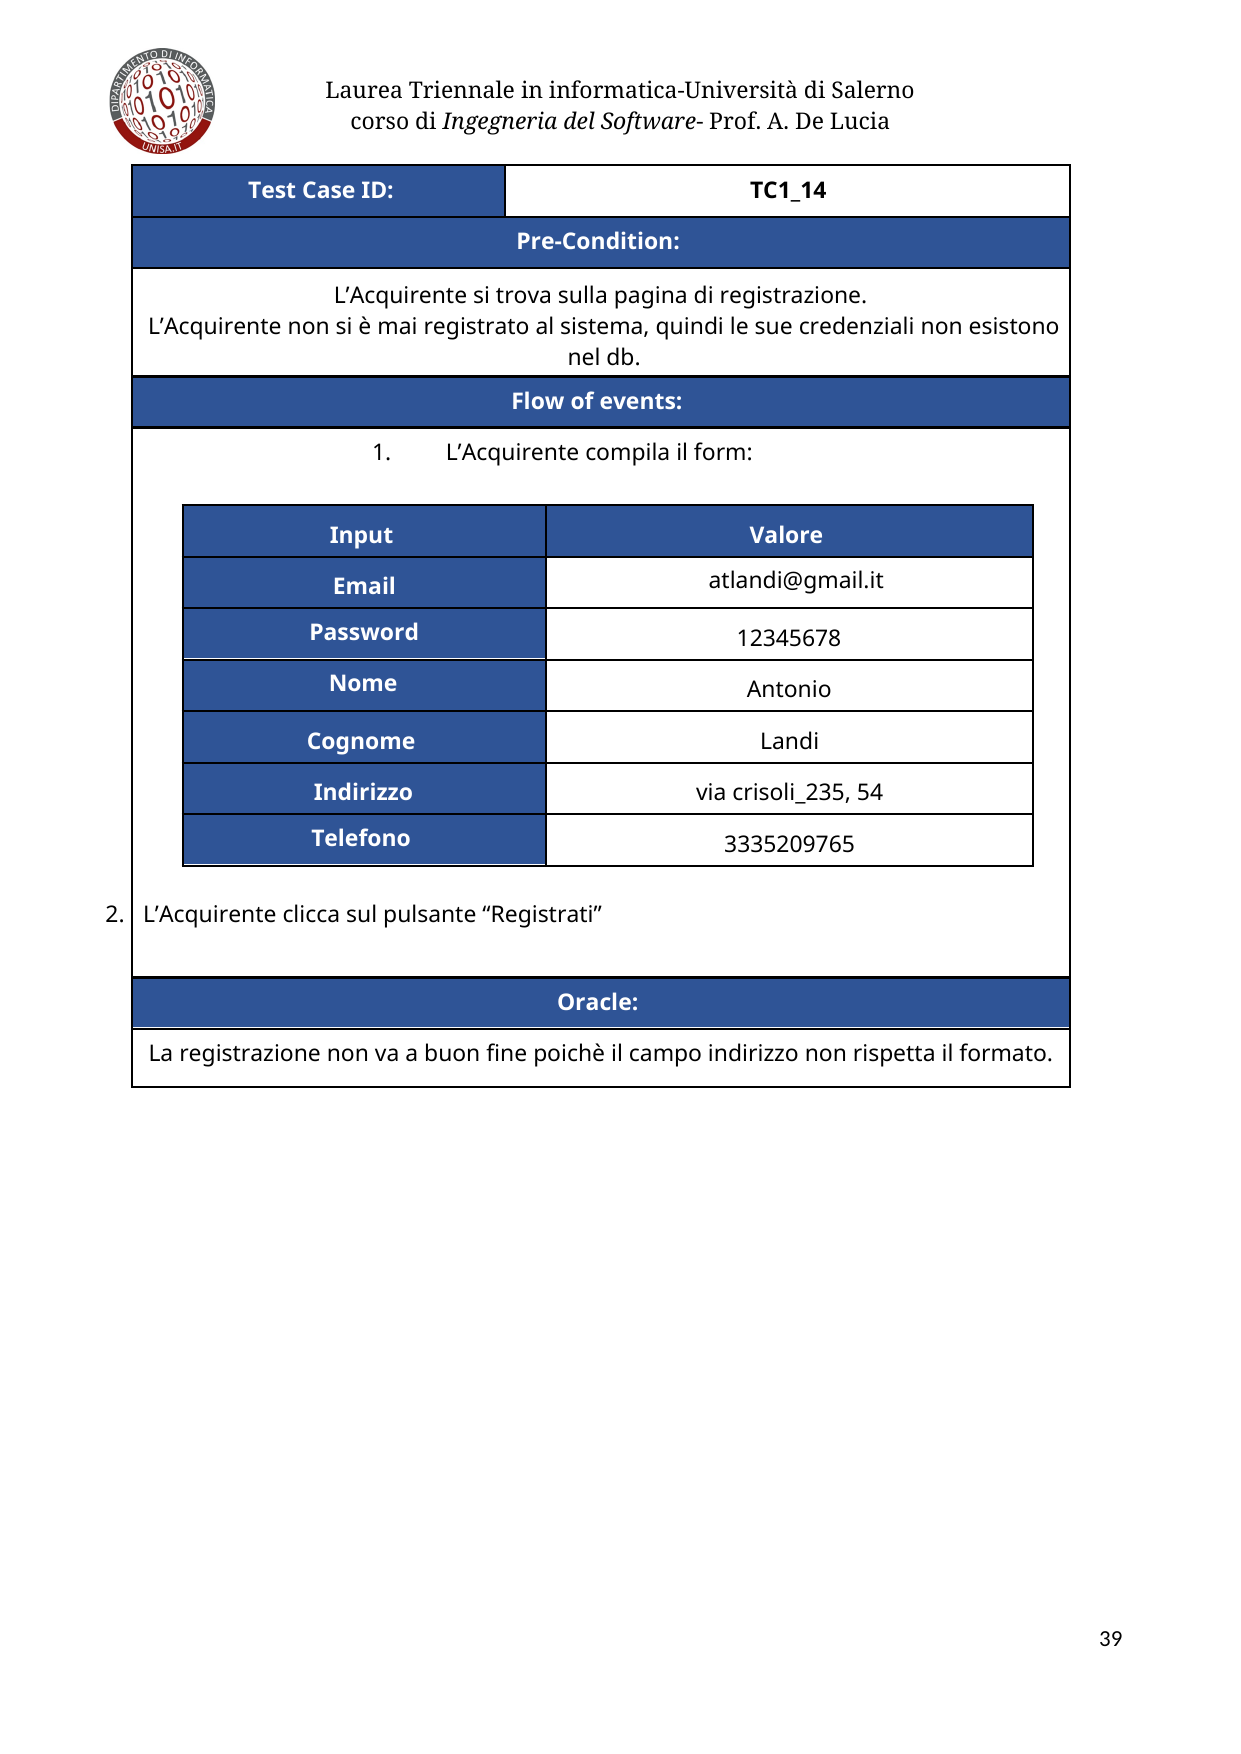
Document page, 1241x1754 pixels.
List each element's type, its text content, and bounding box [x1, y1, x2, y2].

table_header TC1_14 [506, 166, 1069, 216]
table_cell via crisoli_235, 54 [547, 764, 1032, 813]
table_cell Password [184, 609, 545, 658]
table_header Valore [547, 506, 1032, 556]
table_cell Cognome [184, 712, 545, 762]
table_cell Telefono [184, 815, 545, 864]
table_cell L’Acquirente si trova sulla pagina di registrazione. L’Acquirente non si è mai registrato al sistema, quindi le sue credenziali non esistono nel db. [133, 269, 1069, 375]
table_cell Oracle: [133, 979, 1069, 1027]
table_cell 3335209765 [547, 815, 1032, 864]
table_header Input [184, 506, 545, 556]
table_header Test Case ID: [133, 166, 504, 216]
table_cell Indirizzo [184, 764, 545, 813]
table_cell Pre-Condition: [133, 218, 1069, 267]
table_cell Nome [184, 661, 545, 710]
table_cell Landi [547, 712, 1032, 762]
table_cell 12345678 [547, 609, 1032, 658]
table_cell atlandi@gmail.it [547, 558, 1032, 607]
table_cell L’Acquirente compila il form: L’Acquirente clicca sul pulsante “Registrati” [133, 429, 1069, 976]
table_cell Email [184, 558, 545, 607]
table_cell La registrazione non va a buon fine poichè il campo indirizzo non rispetta il formato. [133, 1030, 1069, 1086]
table_cell Flow of events: [133, 378, 1069, 426]
table_cell Antonio [547, 661, 1032, 710]
